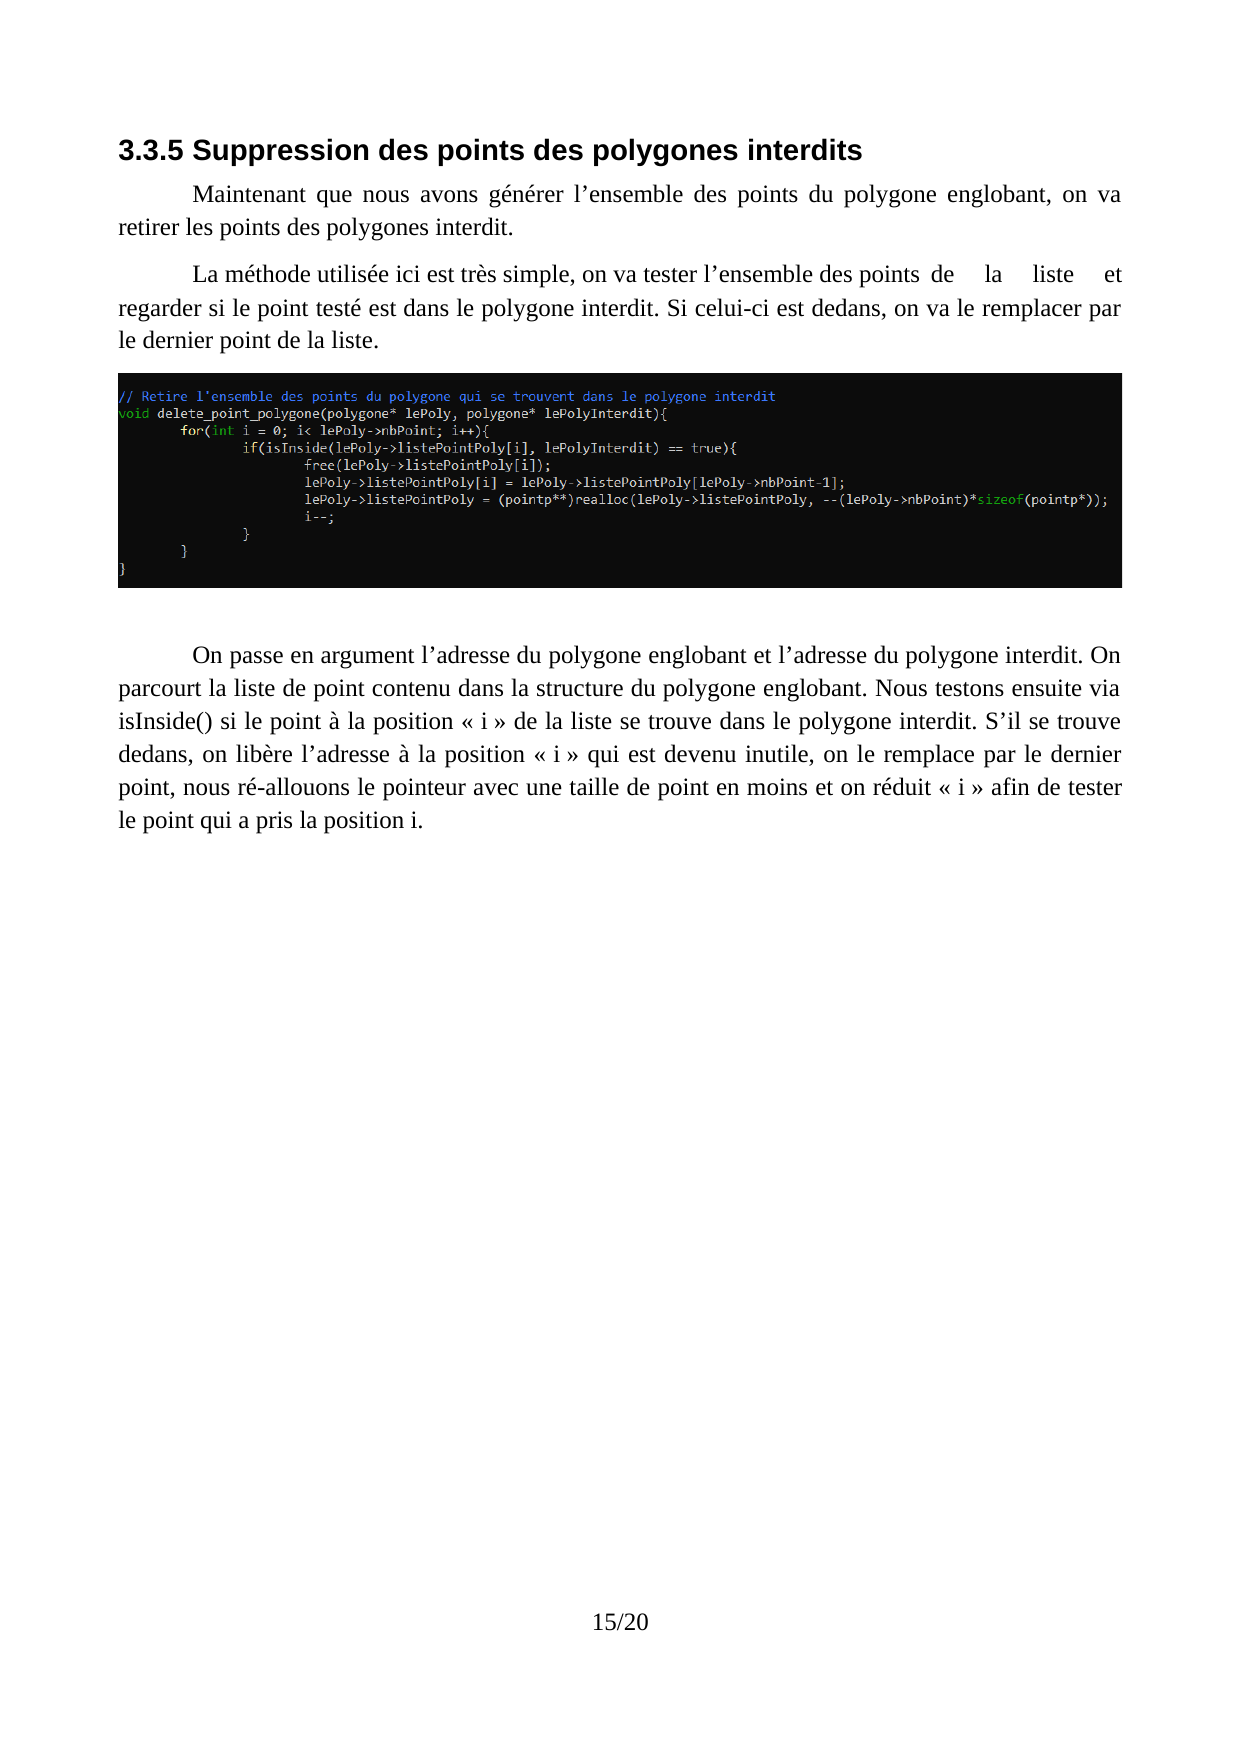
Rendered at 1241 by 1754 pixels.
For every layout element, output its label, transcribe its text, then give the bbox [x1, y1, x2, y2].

text On passe en argument l’adresse du polygone englobant et l’adresse du polygone interdit. On parcourt la liste de point contenu dans la structure du polygone englobant. Nous testons ensuite via isInside() si le point à la position « i » de la liste se trouve dans le polygone interdit. S’il se trouve dedans, on libère l’adresse à la position « i » qui est devenu inutile, on le remplace par le dernier point, nous ré-allouons le pointeur avec une taille de point en moins et on réduit « i » afin de tester le point qui a pris la position i. [118, 640, 1122, 834]
subtitle Suppression des points des polygones interdits [118, 133, 1122, 166]
text La méthode utilisée ici est très simple, on va tester l’ensemble des points de la liste et regarder si le point testé est dans le polygone interdit. Si celui-ci est dedans, on va le remplacer par le dernier point de la liste. [118, 259, 1122, 354]
text Maintenant que nous avons générer l’ensemble des points du polygone englobant, on va retirer les points des polygones interdit. [118, 179, 1122, 241]
picture [118, 373, 1123, 588]
